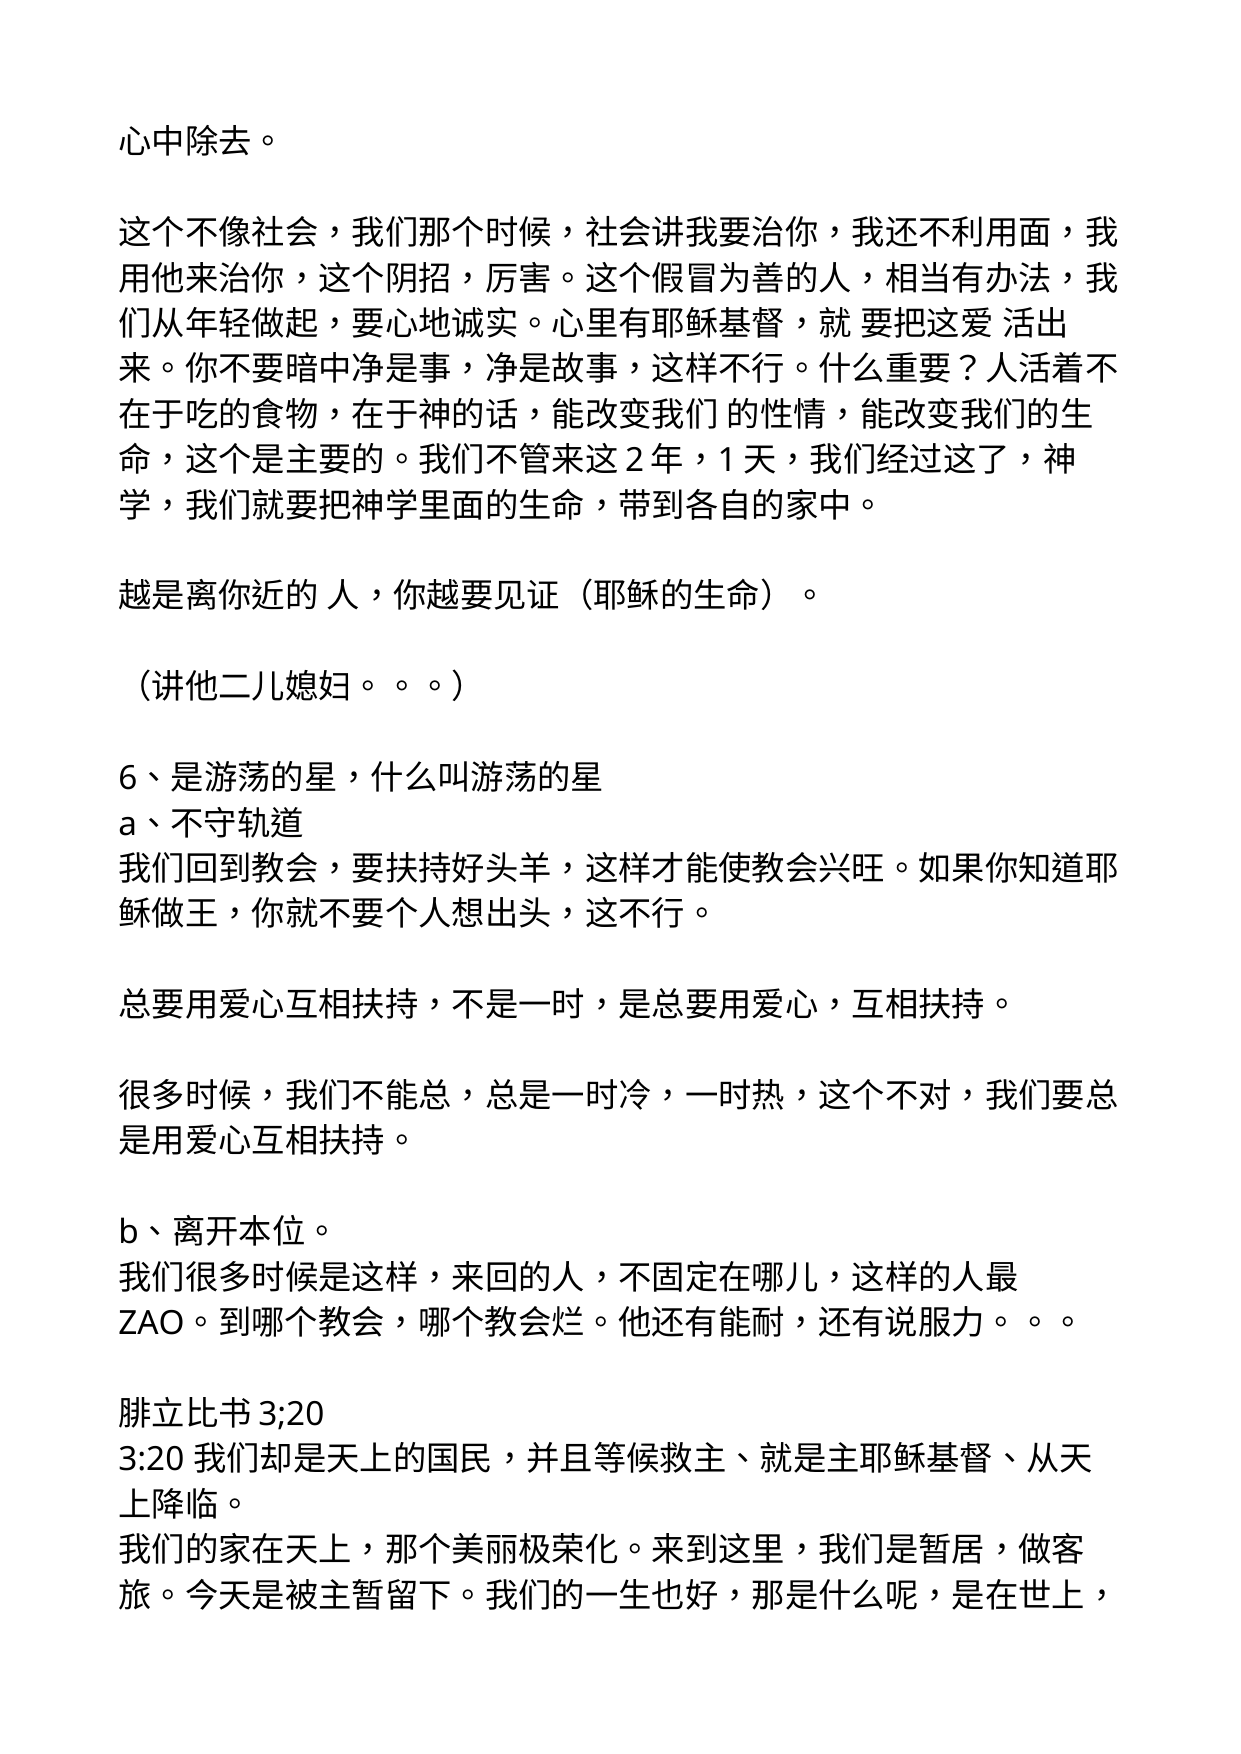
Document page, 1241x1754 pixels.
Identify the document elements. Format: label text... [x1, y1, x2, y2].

text 这个不像社会，我们那个时候，社会讲我要治你，我还不利用面，我用他来治你，这个阴招，厉害。这个假冒为善的人，相当有办法，我们从年轻做起，要心地诚实。心里有耶稣基督，就 要把这爱 活出来。你不要暗中净是事，净是故事，这样不行。什么重要？人活着不在于吃的食物，在于神的话，能改变我们 的性情，能改变我们的生命，这个是主要的。我们不管来这2年，1天，我们经过这了，神学，我们就要把神学里面的生命，带到各自的家中。 [118, 209, 1122, 527]
text 心中除去。 [118, 118, 1122, 163]
text 越是离你近的 人，你越要见证（耶稣的生命）。 [118, 572, 1122, 618]
text 6、是游荡的星，什么叫游荡的星 [118, 754, 1122, 799]
text 我们很多时候是这样，来回的人，不固定在哪儿，这样的人最ZAO。到哪个教会，哪个教会烂。他还有能耐，还有说服力。。。 [118, 1253, 1122, 1344]
text 我们的家在天上，那个美丽极荣化。来到这里，我们是暂居，做客旅。今天是被主暂留下。我们的一生也好，那是什么呢，是在世上， [118, 1526, 1122, 1617]
text 我们回到教会，要扶持好头羊，这样才能使教会兴旺。如果你知道耶稣做王，你就不要个人想出头，这不行。 [118, 845, 1122, 936]
text a、不守轨道 [118, 799, 1122, 845]
text 很多时候，我们不能总，总是一时冷，一时热，这个不对，我们要总是用爱心互相扶持。 [118, 1072, 1122, 1163]
text 腓立比书3;20 [118, 1390, 1122, 1435]
text 3:20 我们却是天上的国民，并且等候救主、就是主耶稣基督、从天上降临。 [118, 1435, 1122, 1526]
text b、离开本位。 [118, 1208, 1122, 1253]
text （讲他二儿媳妇。。。） [118, 663, 1122, 708]
text 总要用爱心互相扶持，不是一时，是总要用爱心，互相扶持。 [118, 981, 1122, 1026]
